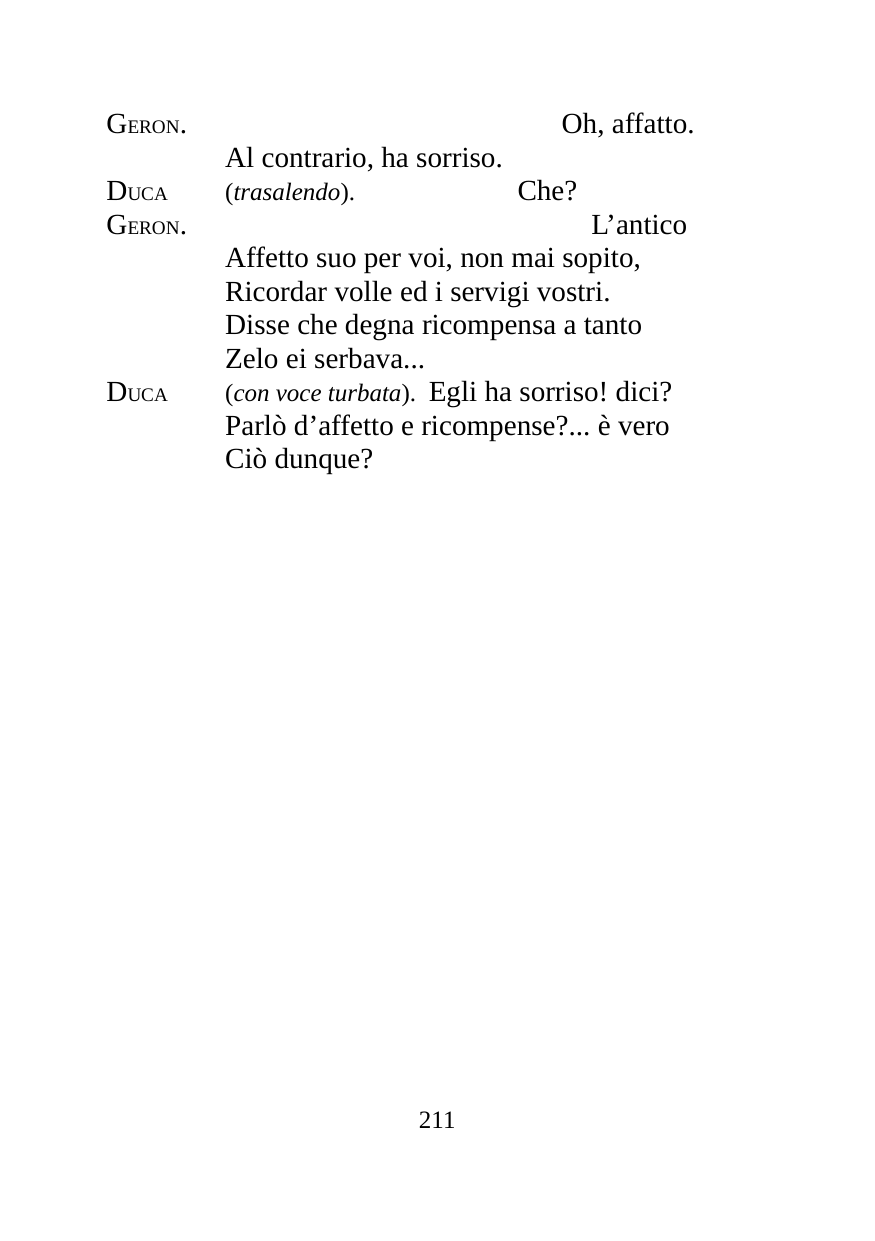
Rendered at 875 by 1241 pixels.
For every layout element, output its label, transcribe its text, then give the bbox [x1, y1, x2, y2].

table_cell (trasalendo). Che? [225, 173, 769, 207]
table_cell Duca [106, 375, 225, 475]
table_cell Oh, affatto. Al contrario, ha sorriso. [225, 106, 769, 173]
table_cell Geron. [106, 106, 225, 173]
table_cell Duca [106, 173, 225, 207]
table_cell (con voce turbata). Egli ha sorriso! dici? Parlò d’affetto e ricompense?... è vero Ciò dunque? [225, 375, 769, 475]
table_cell L’antico Affetto suo per voi, non mai sopito, Ricordar volle ed i servigi vostri. Disse che degna ricompensa a tanto Zelo ei serbava... [225, 207, 769, 374]
table_cell Geron. [106, 207, 225, 374]
